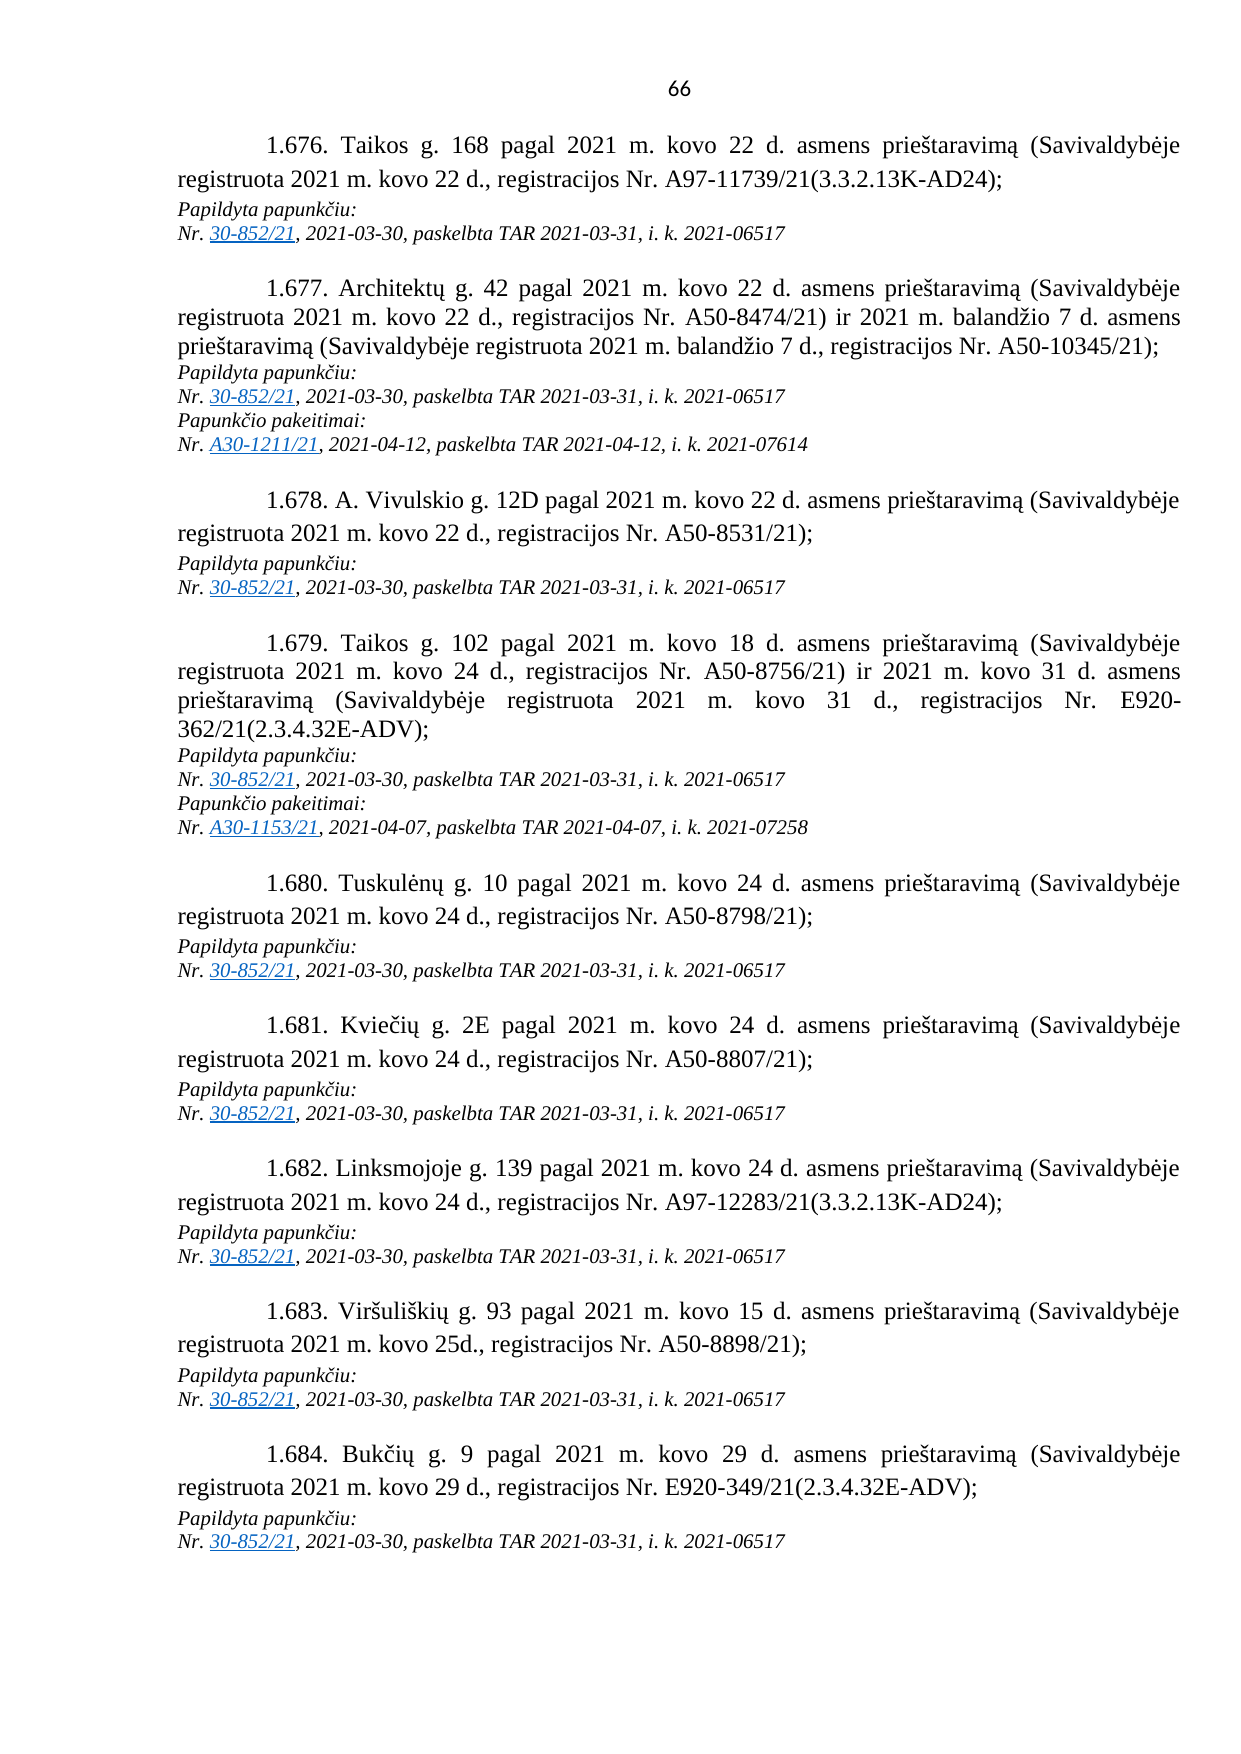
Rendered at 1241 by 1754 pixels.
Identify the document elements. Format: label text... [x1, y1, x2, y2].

text 1.677. Architektų g. 42 pagal 2021 m. kovo 22 d. asmens prieštaravimą (Savivaldybėje registruota 2021 m. kovo 22 d., registracijos Nr. A50-8474/21) ir 2021 m. balandžio 7 d. asmens prieštaravimą (Savivaldybėje registruota 2021 m. balandžio 7 d., registracijos Nr. A50-10345/21); [177, 273, 1181, 360]
text Nr. 30-852/21, 2021-03-30, paskelbta TAR 2021-03-31, i. k. 2021-06517 [177, 1387, 1181, 1411]
text Papunkčio pakeitimai: [177, 791, 1181, 815]
text Papildyta papunkčiu: [177, 551, 1181, 575]
text Nr. 30-852/21, 2021-03-30, paskelbta TAR 2021-03-31, i. k. 2021-06517 [177, 1244, 1181, 1268]
text 1.684. Bukčių g. 9 pagal 2021 m. kovo 29 d. asmens prieštaravimą (Savivaldybėje registruota 2021 m. kovo 29 d., registracijos Nr. E920-349/21(2.3.4.32E-ADV); [177, 1439, 1181, 1501]
text Nr. 30-852/21, 2021-03-30, paskelbta TAR 2021-03-31, i. k. 2021-06517 [177, 767, 1181, 791]
text 1.681. Kviečių g. 2E pagal 2021 m. kovo 24 d. asmens prieštaravimą (Savivaldybėje registruota 2021 m. kovo 24 d., registracijos Nr. A50-8807/21); [177, 1011, 1181, 1072]
text Papildyta papunkčiu: [177, 1505, 1181, 1529]
text Nr. A30-1211/21, 2021-04-12, paskelbta TAR 2021-04-12, i. k. 2021-07614 [177, 432, 1181, 456]
text Nr. 30-852/21, 2021-03-30, paskelbta TAR 2021-03-31, i. k. 2021-06517 [177, 1529, 1181, 1553]
text Papildyta papunkčiu: [177, 1077, 1181, 1101]
text Papildyta papunkčiu: [177, 360, 1181, 384]
text Papunkčio pakeitimai: [177, 408, 1181, 432]
text 1.683. Viršuliškių g. 93 pagal 2021 m. kovo 15 d. asmens prieštaravimą (Savivaldybėje registruota 2021 m. kovo 25d., registracijos Nr. A50-8898/21); [177, 1296, 1181, 1358]
text 1.676. Taikos g. 168 pagal 2021 m. kovo 22 d. asmens prieštaravimą (Savivaldybėje registruota 2021 m. kovo 22 d., registracijos Nr. A97-11739/21(3.3.2.13K-AD24); [177, 131, 1181, 192]
text Nr. A30-1153/21, 2021-04-07, paskelbta TAR 2021-04-07, i. k. 2021-07258 [177, 815, 1181, 839]
text 1.682. Linksmojoje g. 139 pagal 2021 m. kovo 24 d. asmens prieštaravimą (Savivaldybėje registruota 2021 m. kovo 24 d., registracijos Nr. A97-12283/21(3.3.2.13K-AD24); [177, 1153, 1181, 1215]
text 1.680. Tuskulėnų g. 10 pagal 2021 m. kovo 24 d. asmens prieštaravimą (Savivaldybėje registruota 2021 m. kovo 24 d., registracijos Nr. A50-8798/21); [177, 868, 1181, 929]
text Nr. 30-852/21, 2021-03-30, paskelbta TAR 2021-03-31, i. k. 2021-06517 [177, 1101, 1181, 1125]
text Nr. 30-852/21, 2021-03-30, paskelbta TAR 2021-03-31, i. k. 2021-06517 [177, 958, 1181, 982]
text Papildyta papunkčiu: [177, 1219, 1181, 1244]
text 1.679. Taikos g. 102 pagal 2021 m. kovo 18 d. asmens prieštaravimą (Savivaldybėje registruota 2021 m. kovo 24 d., registracijos Nr. A50-8756/21) ir 2021 m. kovo 31 d. asmens prieštaravimą (Savivaldybėje registruota 2021 m. kovo 31 d., registracijos Nr. E920-362/21(2.3.4.32E-ADV); [177, 628, 1181, 743]
text Nr. 30-852/21, 2021-03-30, paskelbta TAR 2021-03-31, i. k. 2021-06517 [177, 384, 1181, 408]
text Papildyta papunkčiu: [177, 1362, 1181, 1387]
text Papildyta papunkčiu: [177, 197, 1181, 221]
text 1.678. A. Vivulskio g. 12D pagal 2021 m. kovo 22 d. asmens prieštaravimą (Savivaldybėje registruota 2021 m. kovo 22 d., registracijos Nr. A50-8531/21); [177, 485, 1181, 547]
text Papildyta papunkčiu: [177, 743, 1181, 767]
text Nr. 30-852/21, 2021-03-30, paskelbta TAR 2021-03-31, i. k. 2021-06517 [177, 221, 1181, 245]
text Nr. 30-852/21, 2021-03-30, paskelbta TAR 2021-03-31, i. k. 2021-06517 [177, 575, 1181, 599]
text Papildyta papunkčiu: [177, 934, 1181, 958]
